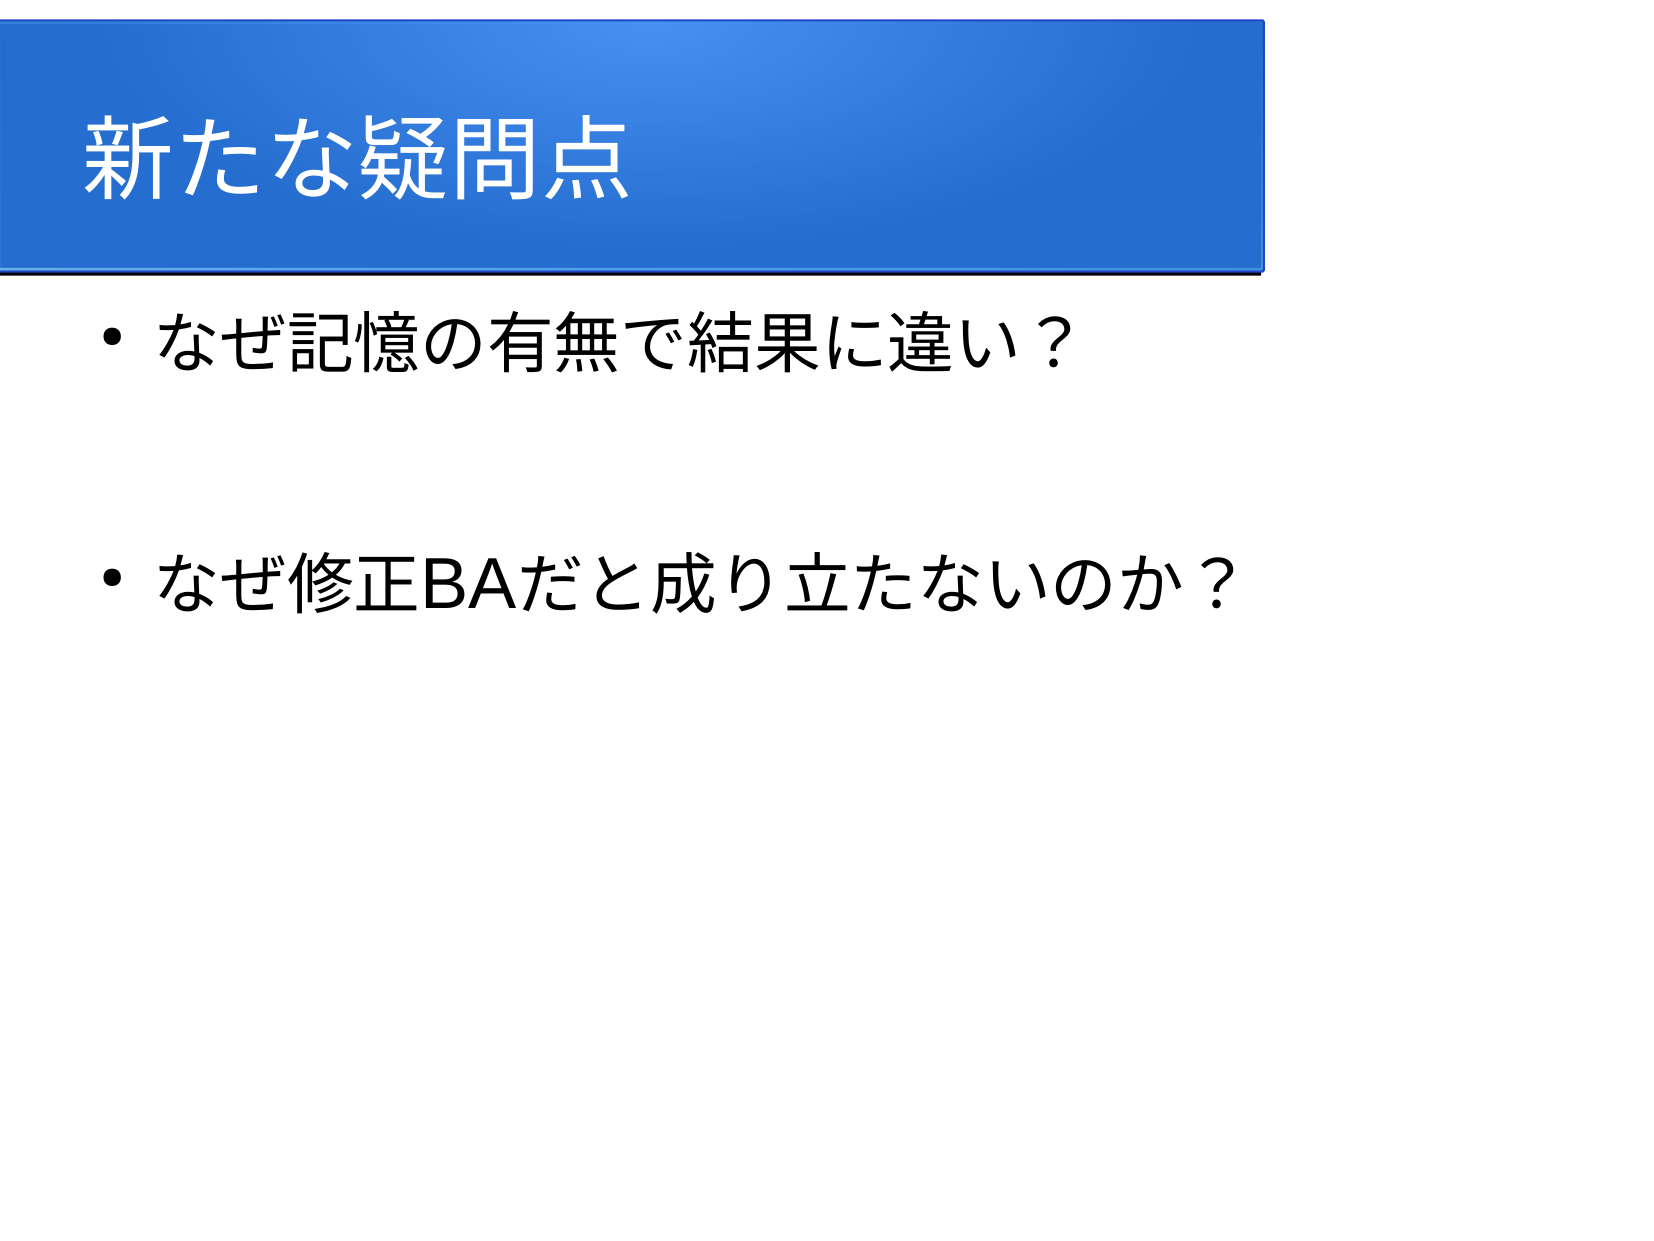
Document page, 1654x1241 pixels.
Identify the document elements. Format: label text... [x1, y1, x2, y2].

title 新たな疑問点 [82, 49, 1250, 257]
list なぜ記憶の有無で結果に違い？ なぜ修正BAだと成り立たないのか？ [82, 290, 1538, 1010]
